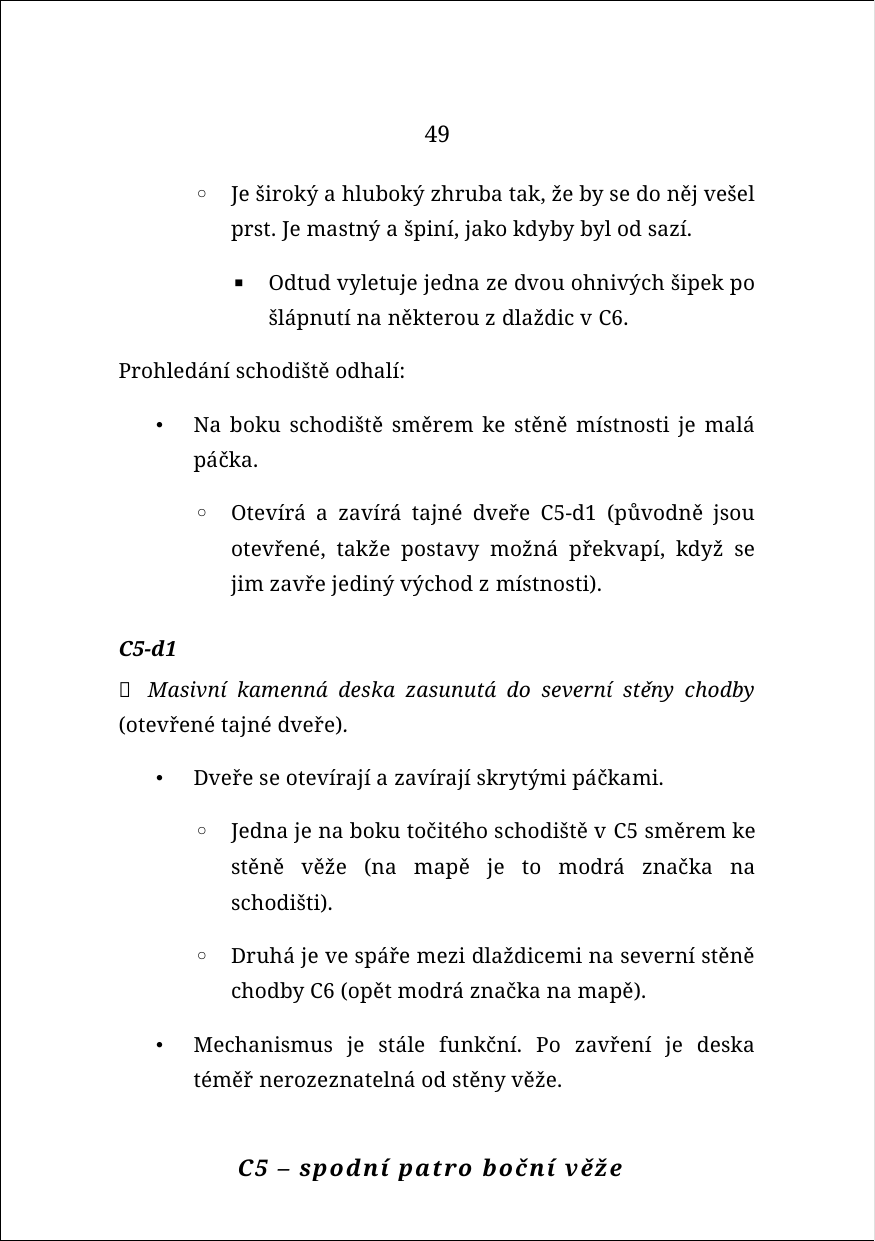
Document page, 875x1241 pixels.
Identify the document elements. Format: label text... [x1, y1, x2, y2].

list Jedna je na boku točitého schodiště v⁠ C5 směrem ke stěně věže (na mapě je to modrá značka na schodišti). [193, 817, 756, 916]
list Na boku schodiště směrem ke stěně místnosti je malá páčka. [156, 410, 756, 474]
list Mechanismus je stále funkční. Po zavření je deska téměř nerozeznatelná od stěny věže. [156, 1030, 756, 1094]
list Otevírá a⁠ zavírá tajné dveře C5-d1 (původně jsou otevřené, takže postavy možná překvapí, když se jim zavře jediný východ z⁠ místnosti). [193, 498, 756, 598]
list Dveře se otevírají a⁠ zavírají skrytými páčkami. [156, 763, 756, 792]
subtitle C5-d1 [118, 634, 756, 663]
text 🚪 Masivní kamenná deska zasunutá do severní stěny chodby (otevřené tajné dveře). [118, 675, 756, 739]
list Druhá je ve spáře mezi dlaždicemi na severní stěně chodby C6 (opět modrá značka na mapě). [193, 941, 756, 1005]
list Je široký a⁠ hluboký zhruba tak, že by se do něj vešel prst. Je mastný a⁠ špiní, jako kdyby byl od sazí. [193, 179, 756, 243]
list Odtud vyletuje jedna ze dvou ohnivých šipek po šlápnutí na některou z⁠ dlaždic v⁠ C6. [231, 268, 756, 332]
text Prohledání schodiště odhalí: [118, 356, 756, 385]
